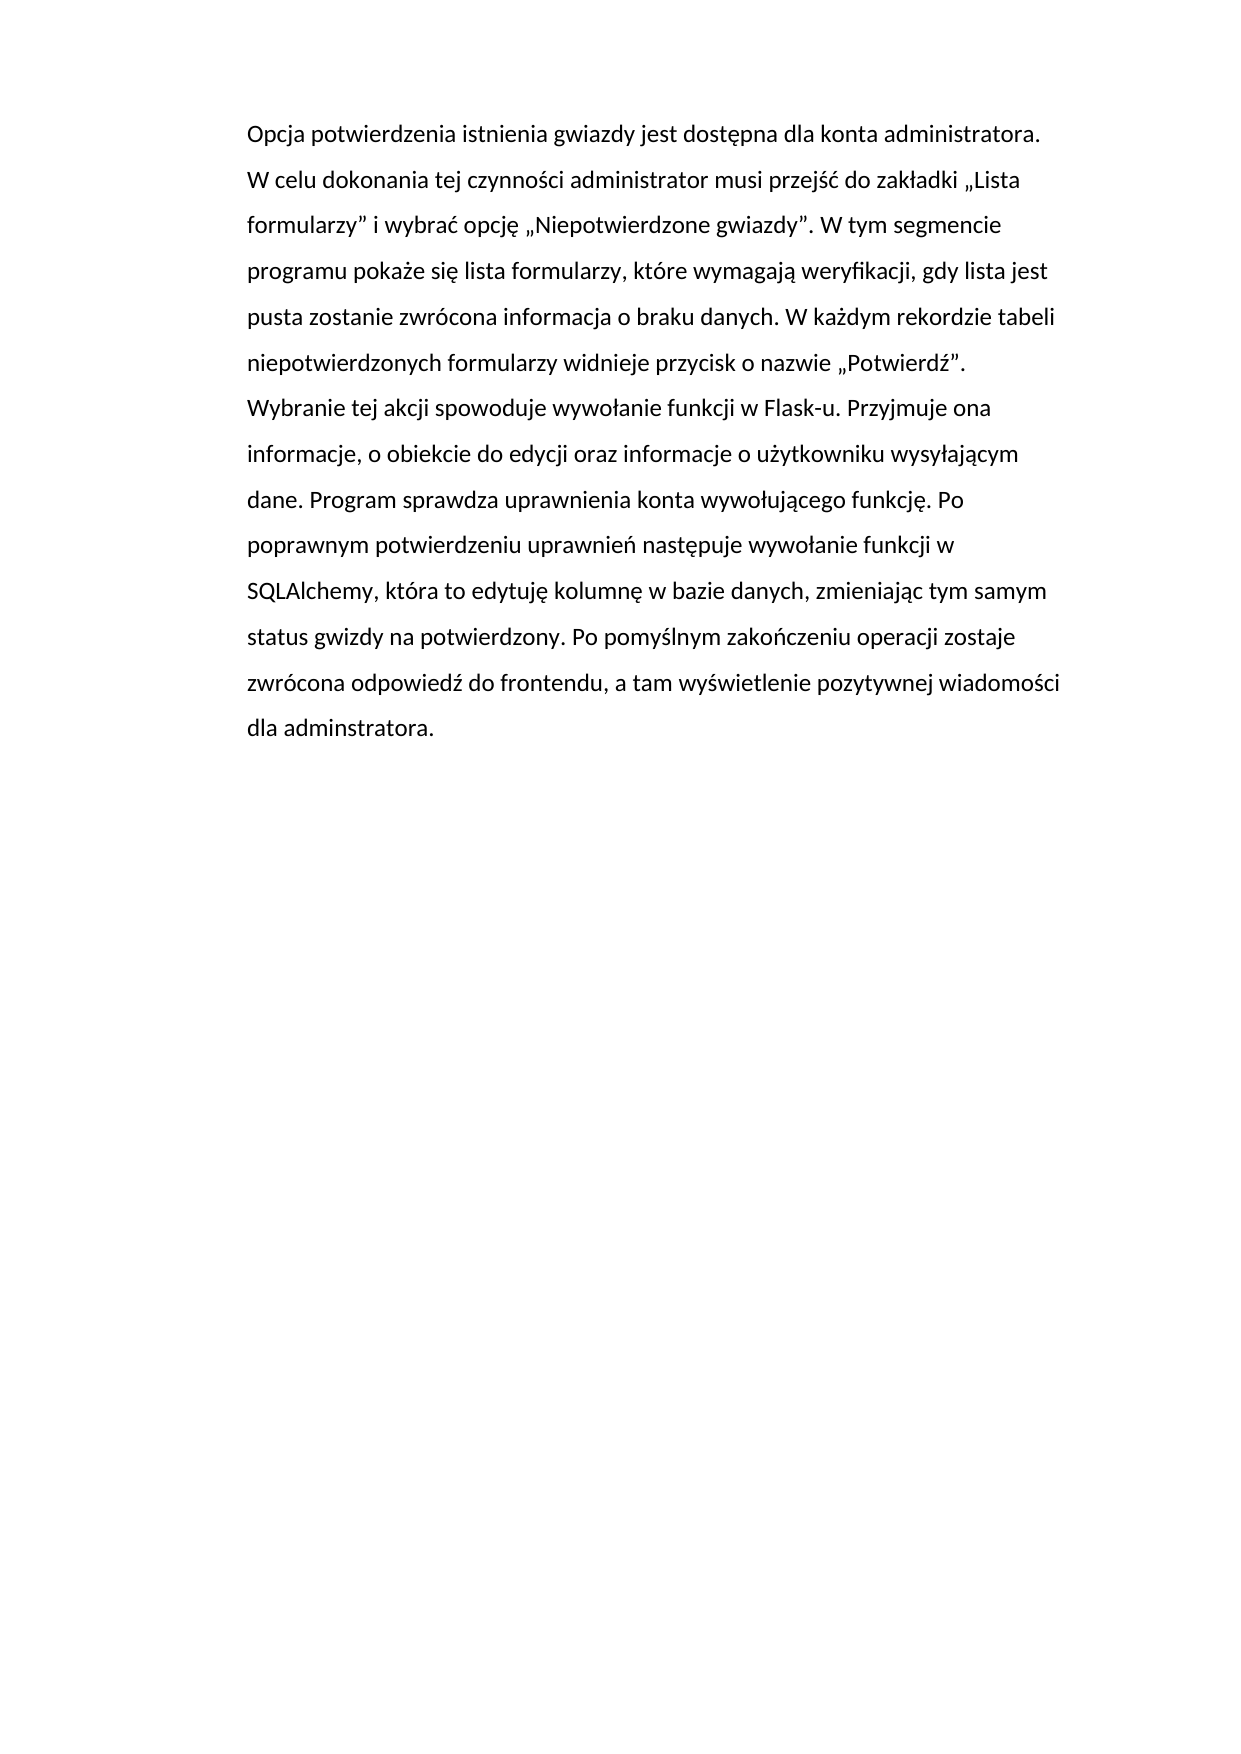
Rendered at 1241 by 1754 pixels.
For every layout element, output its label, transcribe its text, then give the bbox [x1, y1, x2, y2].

list Opcja potwierdzenia istnienia gwiazdy jest dostępna dla konta administratora. W celu dokonania tej czynności administrator musi przejść do zakładki „Lista formularzy” i wybrać opcję „Niepotwierdzone gwiazdy”. W tym segmencie programu pokaże się lista formularzy, które wymagają weryfikacji, gdy lista jest pusta zostanie zwrócona informacja o braku danych. W każdym rekordzie tabeli niepotwierdzonych formularzy widnieje przycisk o nazwie „Potwierdź”. Wybranie tej akcji spowoduje wywołanie funkcji w Flask-u. Przyjmuje ona informacje, o obiekcie do edycji oraz informacje o użytkowniku wysyłającym dane. Program sprawdza uprawnienia konta wywołującego funkcję. Po poprawnym potwierdzeniu uprawnień następuje wywołanie funkcji w SQLAlchemy, która to edytuję kolumnę w bazie danych, zmieniając tym samym status gwizdy na potwierdzony. Po pomyślnym zakończeniu operacji zostaje zwrócona odpowiedź do frontendu, a tam wyświetlenie pozytywnej wiadomości dla adminstratora. [210, 118, 1065, 743]
